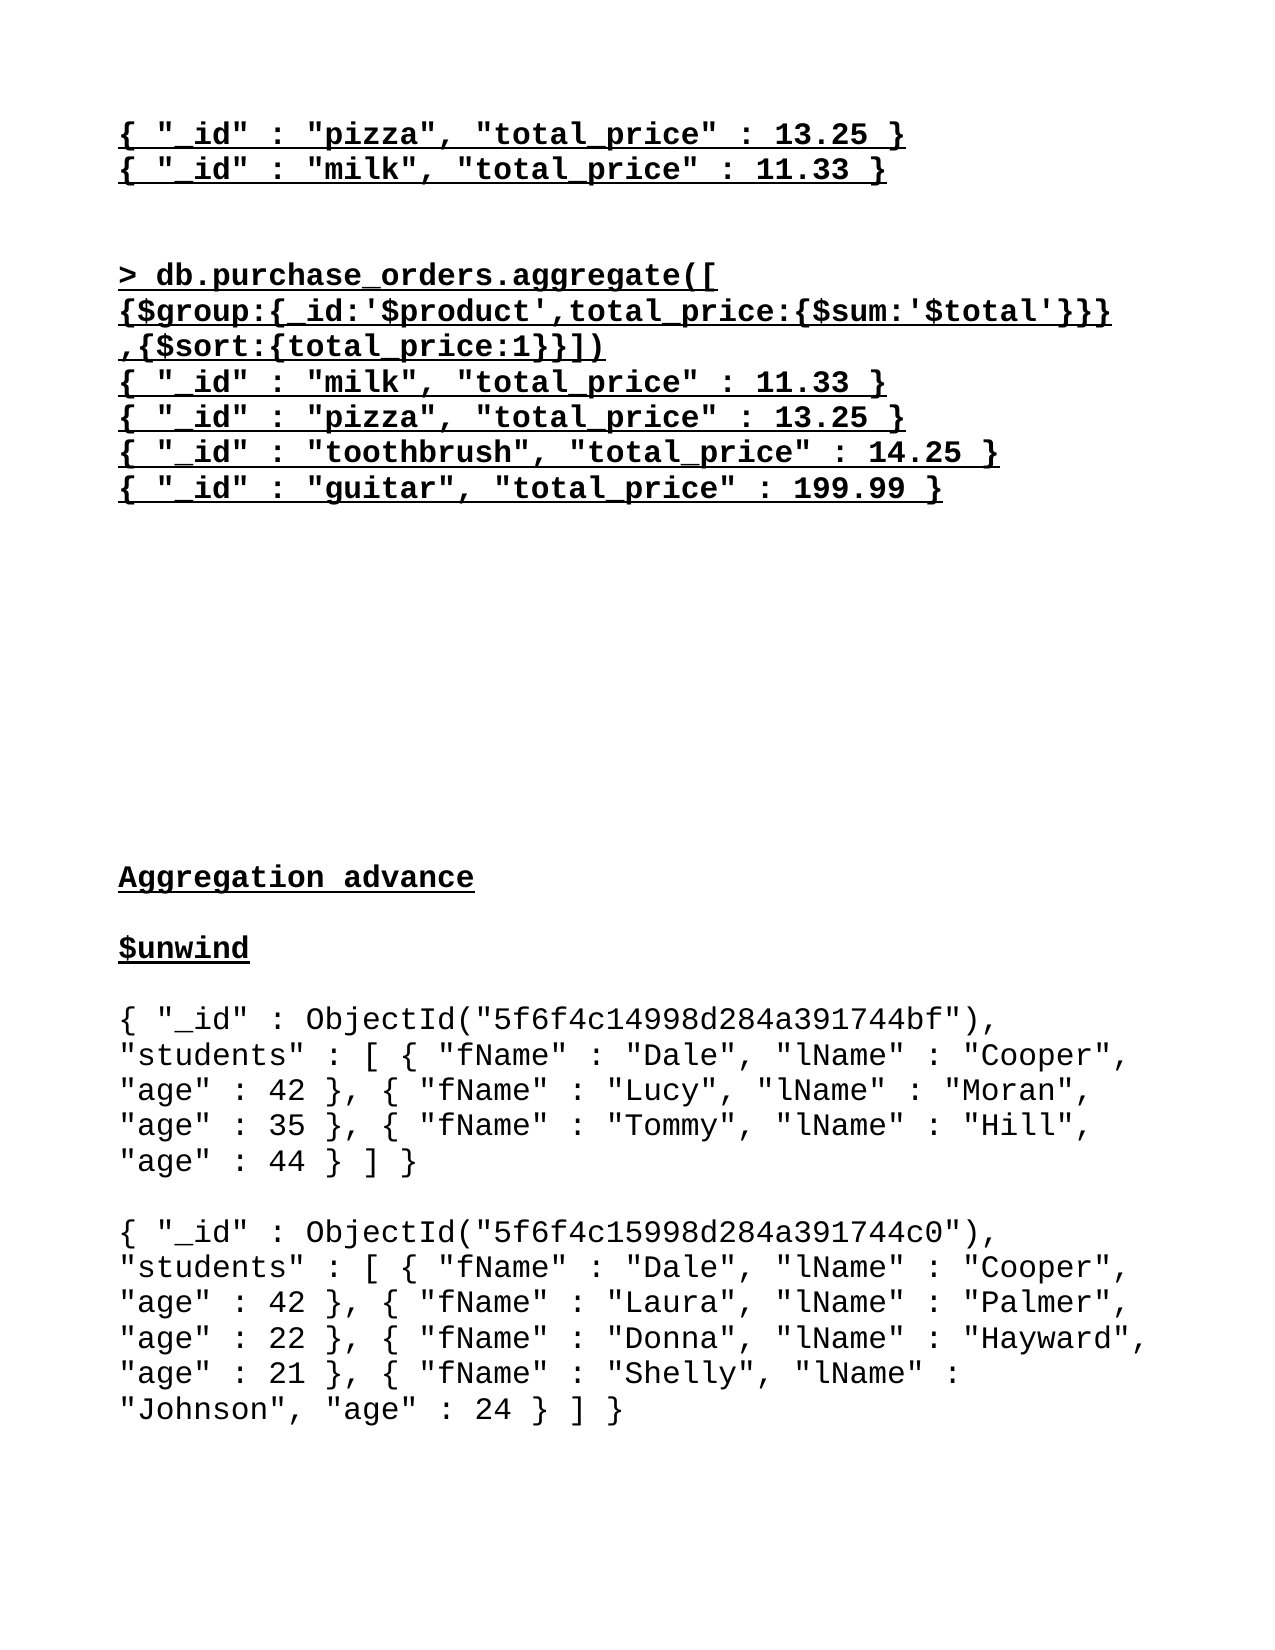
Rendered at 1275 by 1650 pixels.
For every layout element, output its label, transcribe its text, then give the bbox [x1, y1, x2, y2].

text { "_id" : "milk", "total_price" : 11.33 } [118, 153, 1157, 189]
text {$group:{_id:'$product',total_price:{$sum:'$total'}}} [118, 295, 1157, 331]
text $unwind [118, 933, 1157, 968]
text { "_id" : ObjectId("5f6f4c15998d284a391744c0"), "students" : [ { "fName" : "Dale", "lName" : "Cooper", "age" : 42 }, { "fName" : "Laura", "lName" : "Palmer", "age" : 22 }, { "fName" : "Donna", "lName" : "Hayward", "age" : 21 }, { "fName" : "Shelly", "lName" : "Johnson", "age" : 24 } ] } [118, 1216, 1157, 1428]
text Aggregation advance [118, 862, 1157, 897]
text { "_id" : "pizza", "total_price" : 13.25 } [118, 118, 1157, 153]
text { "_id" : "pizza", "total_price" : 13.25 } [118, 401, 1157, 437]
text { "_id" : "milk", "total_price" : 11.33 } [118, 366, 1157, 401]
text { "_id" : "guitar", "total_price" : 199.99 } [118, 472, 1157, 508]
text ,{$sort:{total_price:1}}]) [118, 331, 1157, 366]
text { "_id" : ObjectId("5f6f4c14998d284a391744bf"), "students" : [ { "fName" : "Dale", "lName" : "Cooper", "age" : 42 }, { "fName" : "Lucy", "lName" : "Moran", "age" : 35 }, { "fName" : "Tommy", "lName" : "Hill", "age" : 44 } ] } [118, 1003, 1157, 1181]
text { "_id" : "toothbrush", "total_price" : 14.25 } [118, 437, 1157, 472]
text > db.purchase_orders.aggregate([ [118, 260, 1157, 295]
